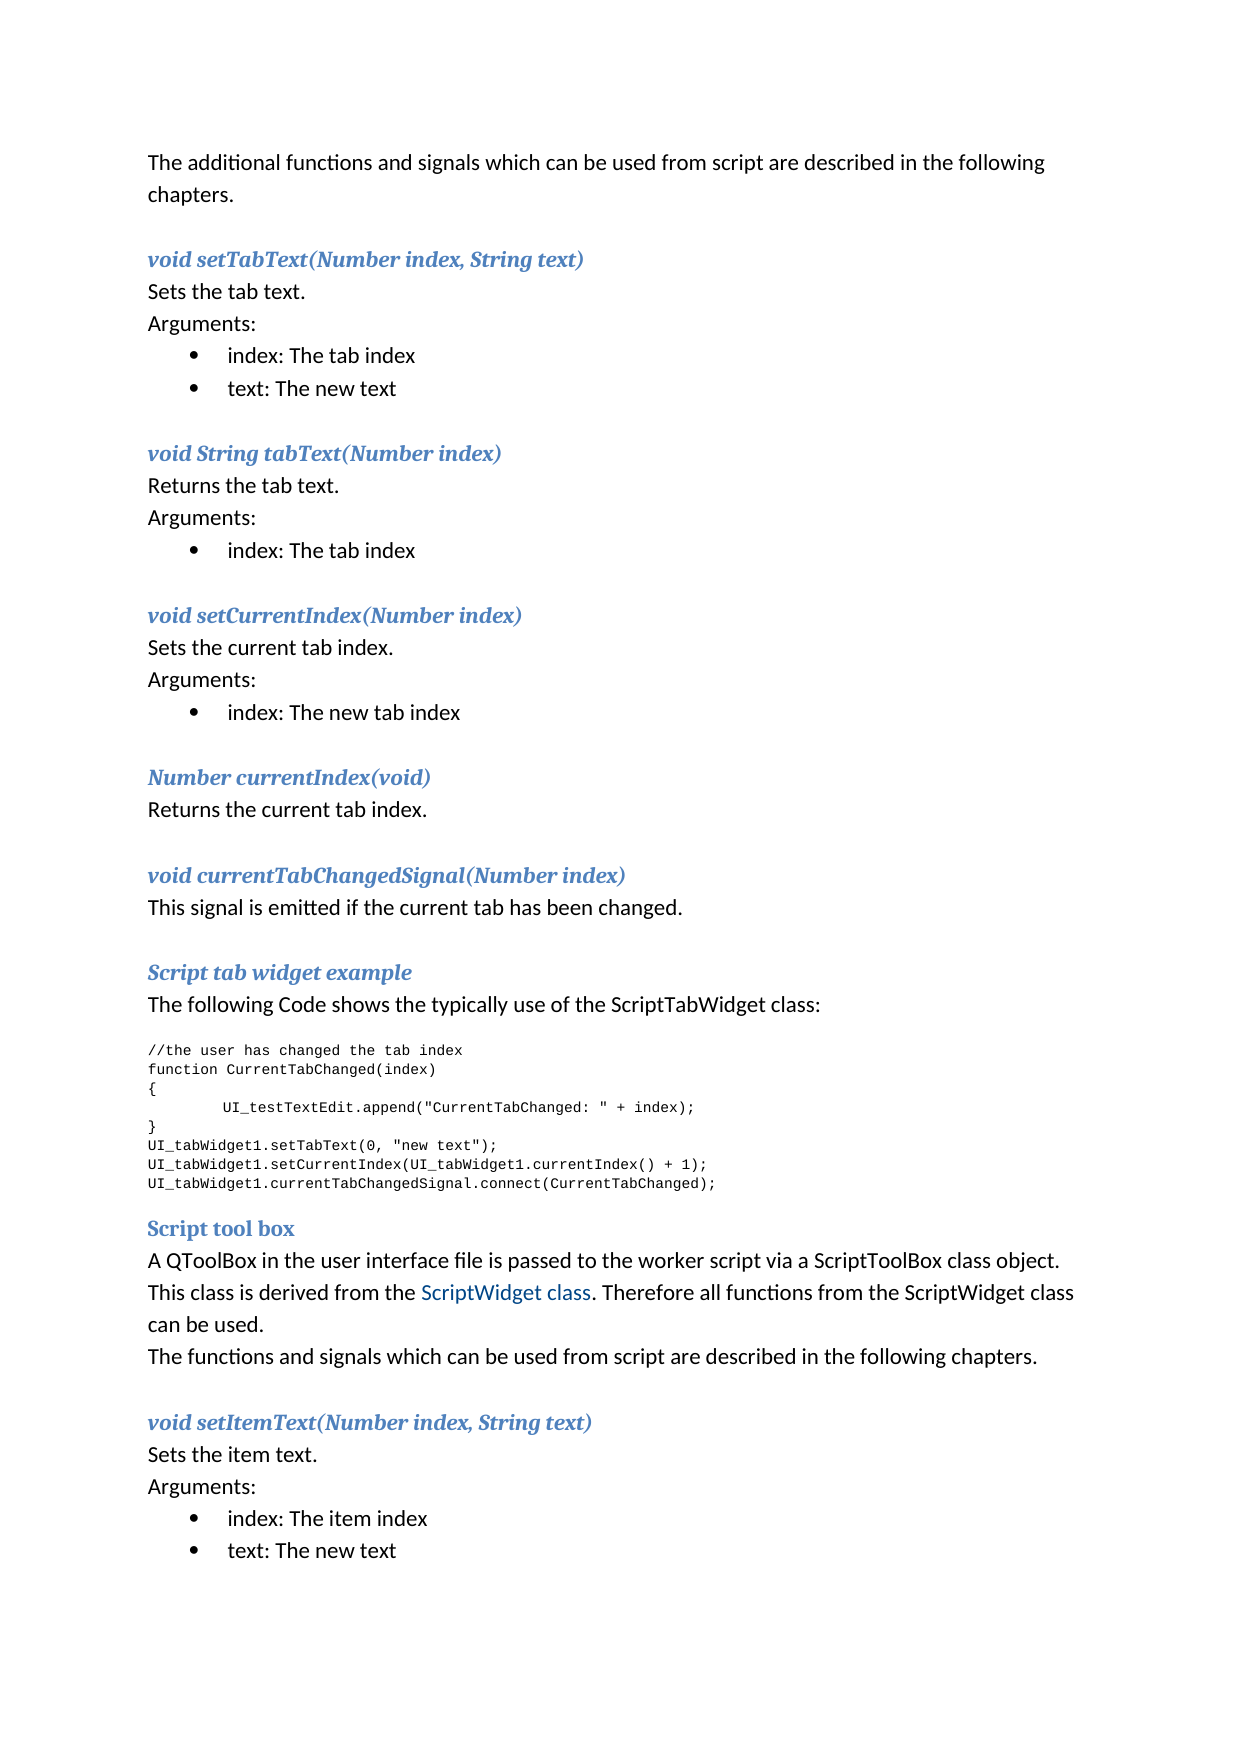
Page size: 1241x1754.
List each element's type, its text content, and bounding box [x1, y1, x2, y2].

list index: The tab index [190, 342, 1093, 370]
text This class is derived from the ScriptWidget class. Therefore all functions from the ScriptWidget class can be used. [148, 1278, 1093, 1338]
text function CurrentTabChanged(index) [148, 1062, 1093, 1079]
subtitle Script tab widget example [148, 960, 1093, 986]
list index: The item index [190, 1504, 1093, 1532]
subtitle void setCurrentIndex(Number index) [148, 603, 1093, 629]
subtitle Number currentIndex(void) [148, 765, 1093, 791]
text Returns the tab text. [148, 471, 1093, 499]
text } [148, 1119, 1093, 1136]
text UI_testTextEdit.append("CurrentTabChanged: " + index); [148, 1100, 1093, 1117]
text Sets the tab text. [148, 277, 1093, 305]
text Returns the current tab index. [148, 795, 1093, 823]
list index: The tab index [190, 536, 1093, 564]
text A QToolBox in the user interface file is passed to the worker script via a ScriptToolBox class object. [148, 1246, 1093, 1274]
text The additional functions and signals which can be used from script are described in the following chapters. [148, 148, 1093, 208]
text Arguments: [148, 503, 1093, 532]
text UI_tabWidget1.setTabText(0, "new text"); [148, 1138, 1093, 1154]
text The following Code shows the typically use of the ScriptTabWidget class: [148, 990, 1093, 1018]
text { [148, 1081, 1093, 1098]
subtitle void String tabText(Number index) [148, 441, 1093, 467]
text //the user has changed the tab index [148, 1043, 1093, 1060]
text Arguments: [148, 309, 1093, 337]
text The functions and signals which can be used from script are described in the following chapters. [148, 1342, 1093, 1370]
text UI_tabWidget1.setCurrentIndex(UI_tabWidget1.currentIndex() + 1); [148, 1157, 1093, 1173]
text Sets the current tab index. [148, 633, 1093, 661]
subtitle Script tool box [148, 1216, 1093, 1242]
list text: The new text [190, 374, 1093, 402]
subtitle void currentTabChangedSignal(Number index) [148, 862, 1093, 889]
subtitle void setTabText(Number index, String text) [148, 247, 1093, 273]
text Arguments: [148, 665, 1093, 693]
subtitle void setItemText(Number index, String text) [148, 1410, 1093, 1436]
text This signal is emitted if the current tab has been changed. [148, 893, 1093, 921]
list text: The new text [190, 1536, 1093, 1564]
text Arguments: [148, 1472, 1093, 1500]
text Sets the item text. [148, 1440, 1093, 1468]
text UI_tabWidget1.currentTabChangedSignal.connect(CurrentTabChanged); [148, 1176, 1093, 1192]
list index: The new tab index [190, 698, 1093, 726]
